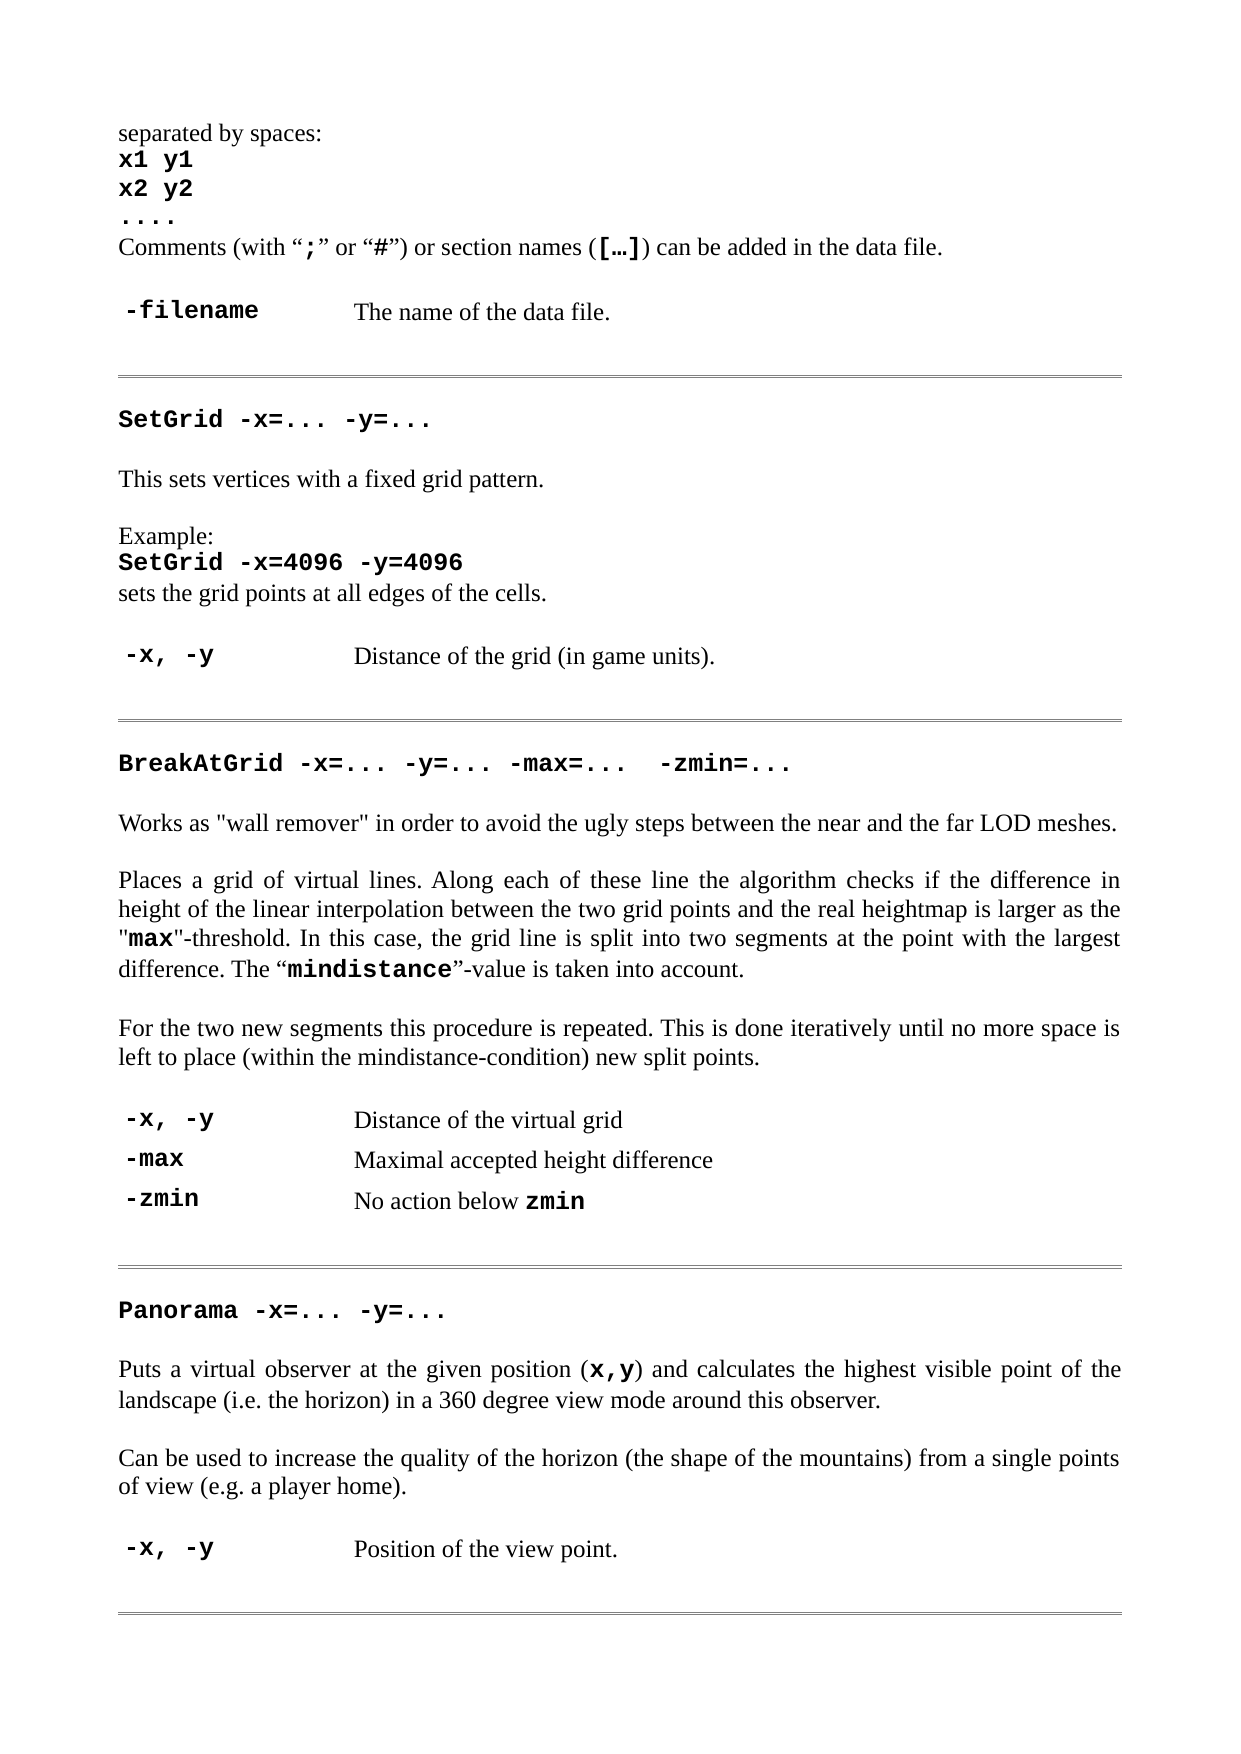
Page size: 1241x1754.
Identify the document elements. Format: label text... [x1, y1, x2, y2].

table_header Distance of the grid (in game units). [348, 636, 1123, 676]
text SetGrid -x=4096 -y=4096 [118, 550, 1122, 578]
text Example: [118, 521, 1122, 550]
text This sets vertices with a fixed grid pattern. [118, 464, 1122, 492]
text sets the grid points at all edges of the cells. [118, 578, 1122, 607]
text Places a grid of virtual lines. Along each of these line the algorithm checks if the difference in height of the linear interpolation between the two grid points and the real heightmap is larger as the "max"-threshold. In this case, the grid line is split into two segments at the point with the largest difference. The “mindistance”-value is taken into account. [118, 865, 1122, 984]
text x1 y1 [118, 147, 1122, 175]
text SetGrid -x=... -y=... [118, 407, 1122, 435]
text .... [118, 203, 1122, 232]
table_header -x, -y [118, 1529, 348, 1569]
table_header Distance of the virtual grid [348, 1100, 1123, 1140]
text BreakAtGrid -x=... -y=... -max=... -zmin=... [118, 751, 1122, 779]
table_cell -max [118, 1140, 348, 1180]
table_header Position of the view point. [348, 1529, 1123, 1569]
text For the two new segments this procedure is repeated. This is done iteratively until no more space is left to place (within the mindistance-condition) new split points. [118, 1013, 1122, 1071]
table_header -x, -y [118, 1100, 348, 1140]
table_header The name of the data file. [348, 291, 1123, 332]
table_cell -zmin [118, 1180, 348, 1222]
text Can be used to increase the quality of the horizon (the shape of the mountains) from a single points of view (e.g. a player home). [118, 1443, 1122, 1500]
text Comments (with “;” or “#”) or section names ([…]) can be added in the data file. [118, 232, 1122, 263]
text x2 y2 [118, 175, 1122, 203]
table_header -x, -y [118, 636, 348, 676]
table_header -filename [118, 291, 348, 332]
text Puts a virtual observer at the given position (x,y) and calculates the highest visible point of the landscape (i.e. the horizon) in a 360 degree view mode around this observer. [118, 1354, 1122, 1414]
text separated by spaces: [118, 118, 1122, 147]
text Panorama -x=... -y=... [118, 1297, 1122, 1326]
table_cell Maximal accepted height difference [348, 1140, 1123, 1180]
table_cell No action below zmin [348, 1180, 1123, 1222]
text Works as "wall remover" in order to avoid the ugly steps between the near and the far LOD meshes. [118, 808, 1122, 837]
